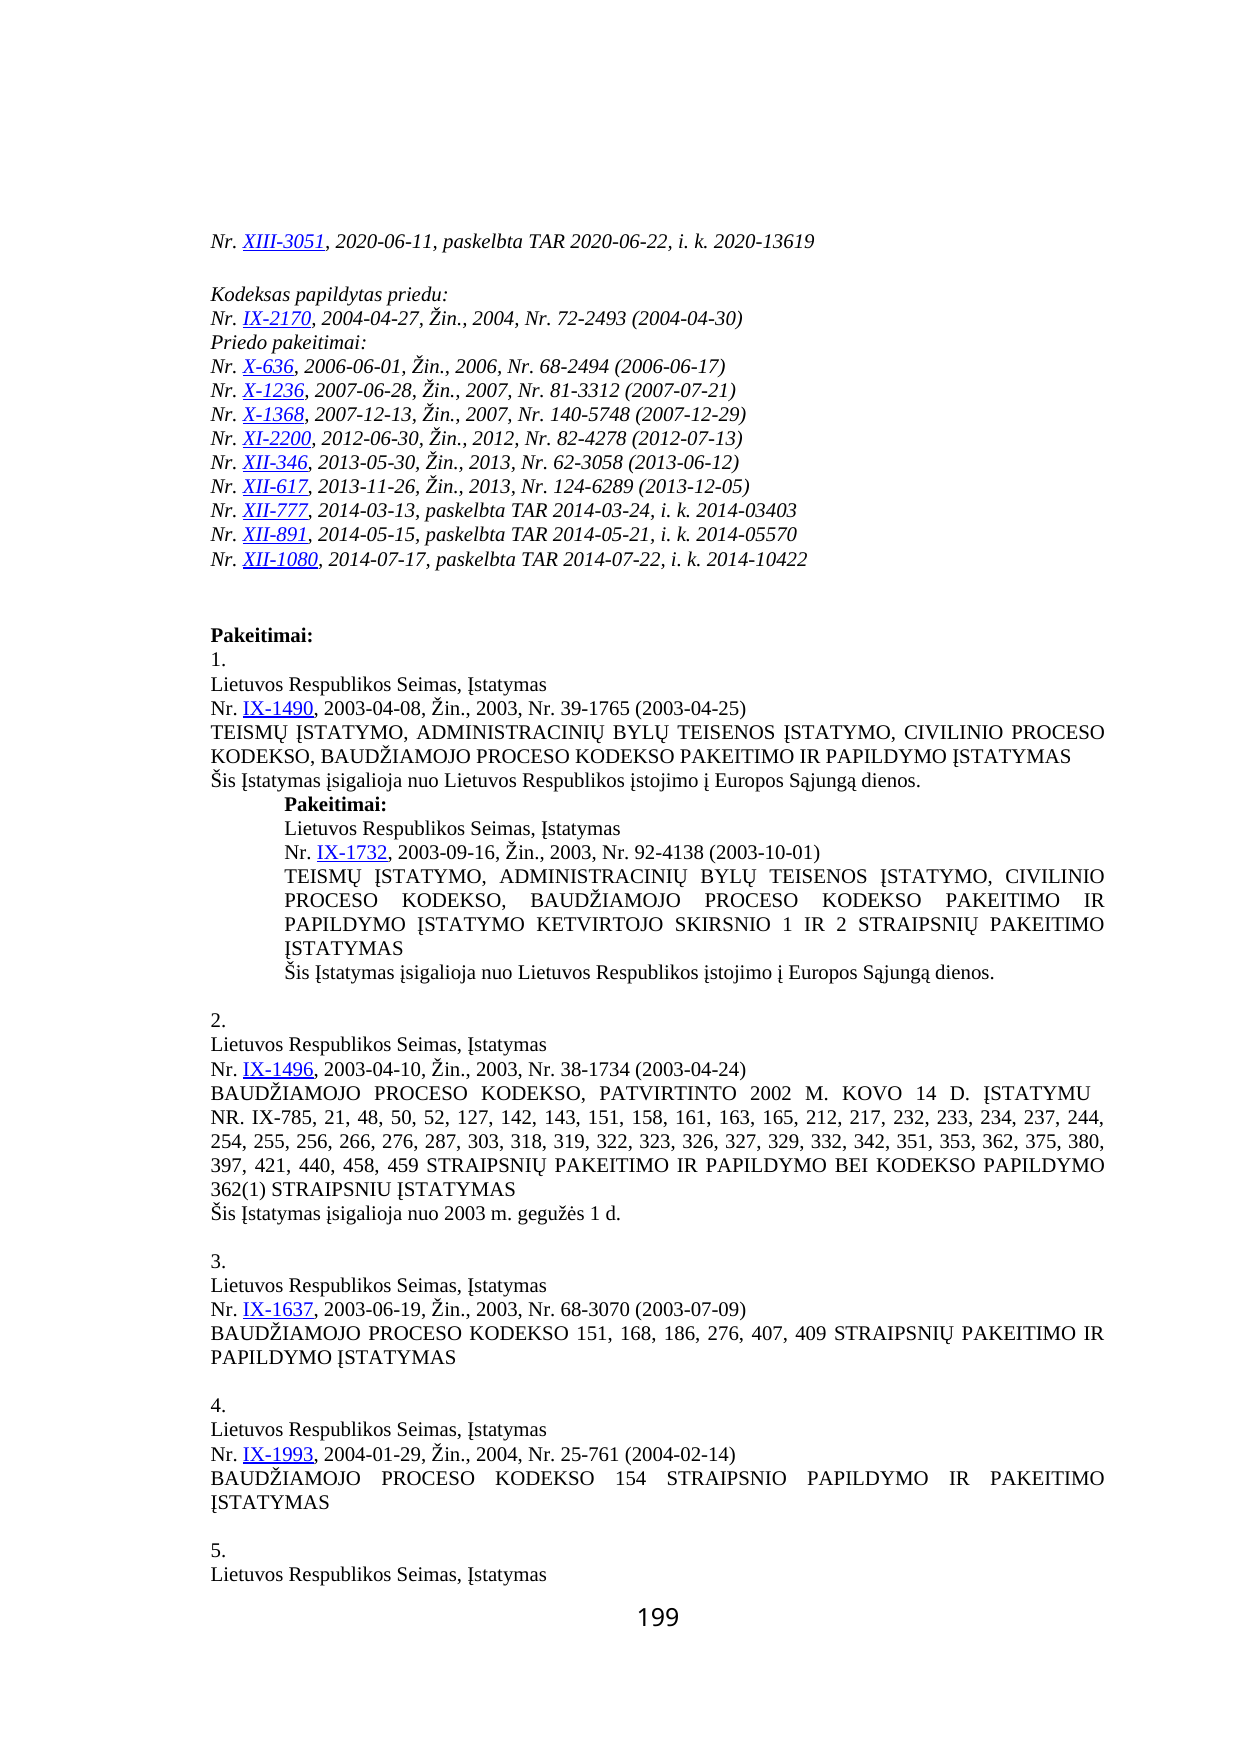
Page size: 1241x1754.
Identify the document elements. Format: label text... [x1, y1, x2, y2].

text TEISMŲ ĮSTATYMO, ADMINISTRACINIŲ BYLŲ TEISENOS ĮSTATYMO, CIVILINIO PROCESO KODEKSO, BAUDŽIAMOJO PROCESO KODEKSO PAKEITIMO IR PAPILDYMO ĮSTATYMO KETVIRTOJO SKIRSNIO 1 IR 2 STRAIPSNIŲ PAKEITIMO ĮSTATYMAS [284, 864, 1105, 960]
text Lietuvos Respublikos Seimas, Įstatymas [210, 671, 1105, 696]
text Nr. X-636, 2006-06-01, Žin., 2006, Nr. 68-2494 (2006-06-17) [210, 354, 1105, 378]
text Priedo pakeitimai: [210, 330, 1105, 354]
text Pakeitimai: [210, 792, 1105, 816]
text 3. [210, 1249, 1105, 1273]
text BAUDŽIAMOJO PROCESO KODEKSO 154 STRAIPSNIO PAPILDYMO IR PAKEITIMO ĮSTATYMAS [210, 1466, 1105, 1514]
text Šis Įstatymas įsigalioja nuo Lietuvos Respublikos įstojimo į Europos Sąjungą dienos. [210, 768, 1105, 792]
text Nr. XII-777, 2014-03-13, paskelbta TAR 2014-03-24, i. k. 2014-03403 [210, 498, 1105, 522]
text Lietuvos Respublikos Seimas, Įstatymas [210, 1032, 1105, 1056]
text Nr. IX-1496, 2003-04-10, Žin., 2003, Nr. 38-1734 (2003-04-24) [210, 1056, 1105, 1081]
text 4. [210, 1393, 1105, 1417]
text 5. [210, 1538, 1105, 1562]
text Nr. X-1236, 2007-06-28, Žin., 2007, Nr. 81-3312 (2007-07-21) [210, 378, 1105, 402]
text Nr. IX-1490, 2003-04-08, Žin., 2003, Nr. 39-1765 (2003-04-25) [210, 696, 1105, 719]
text BAUDŽIAMOJO PROCESO KODEKSO 151, 168, 186, 276, 407, 409 STRAIPSNIŲ PAKEITIMO IR PAPILDYMO ĮSTATYMAS [210, 1321, 1105, 1369]
text Lietuvos Respublikos Seimas, Įstatymas [210, 1562, 1105, 1586]
text Nr. IX-1732, 2003-09-16, Žin., 2003, Nr. 92-4138 (2003-10-01) [210, 840, 1105, 864]
text Kodeksas papildytas priedu: [210, 282, 1105, 306]
text Nr. XII-346, 2013-05-30, Žin., 2013, Nr. 62-3058 (2013-06-12) [210, 450, 1105, 474]
text Nr. XI-2200, 2012-06-30, Žin., 2012, Nr. 82-4278 (2012-07-13) [210, 426, 1105, 450]
text Nr. XII-891, 2014-05-15, paskelbta TAR 2014-05-21, i. k. 2014-05570 [210, 522, 1105, 546]
text Nr. XII-1080, 2014-07-17, paskelbta TAR 2014-07-22, i. k. 2014-10422 [210, 546, 1105, 571]
text Lietuvos Respublikos Seimas, Įstatymas [210, 816, 1105, 840]
text Lietuvos Respublikos Seimas, Įstatymas [210, 1273, 1105, 1297]
text Nr. IX-2170, 2004-04-27, Žin., 2004, Nr. 72-2493 (2004-04-30) [210, 306, 1105, 330]
text Lietuvos Respublikos Seimas, Įstatymas [210, 1417, 1105, 1441]
text Nr. IX-1637, 2003-06-19, Žin., 2003, Nr. 68-3070 (2003-07-09) [210, 1297, 1105, 1321]
text Nr. XIII-3051, 2020-06-11, paskelbta TAR 2020-06-22, i. k. 2020-13619 [210, 229, 1105, 253]
text 1. [210, 647, 1105, 671]
text BAUDŽIAMOJO PROCESO KODEKSO, PATVIRTINTO 2002 M. KOVO 14 D. ĮSTATYMU NR. IX-785, 21, 48, 50, 52, 127, 142, 143, 151, 158, 161, 163, 165, 212, 217, 232, 233, 234, 237, 244, 254, 255, 256, 266, 276, 287, 303, 318, 319, 322, 323, 326, 327, 329, 332, 342, 351, 353, 362, 375, 380, 397, 421, 440, 458, 459 STRAIPSNIŲ PAKEITIMO IR PAPILDYMO BEI KODEKSO PAPILDYMO 362(1) STRAIPSNIU ĮSTATYMAS [210, 1081, 1105, 1201]
text TEISMŲ ĮSTATYMO, ADMINISTRACINIŲ BYLŲ TEISENOS ĮSTATYMO, CIVILINIO PROCESO KODEKSO, BAUDŽIAMOJO PROCESO KODEKSO PAKEITIMO IR PAPILDYMO ĮSTATYMAS [210, 719, 1105, 768]
text Pakeitimai: [210, 623, 1105, 647]
text Nr. X-1368, 2007-12-13, Žin., 2007, Nr. 140-5748 (2007-12-29) [210, 402, 1105, 426]
text 2. [210, 1008, 1105, 1032]
text Šis Įstatymas įsigalioja nuo Lietuvos Respublikos įstojimo į Europos Sąjungą dienos. [210, 960, 1105, 984]
text Šis Įstatymas įsigalioja nuo 2003 m. gegužės 1 d. [210, 1201, 1105, 1225]
text Nr. IX-1993, 2004-01-29, Žin., 2004, Nr. 25-761 (2004-02-14) [210, 1441, 1105, 1466]
text Nr. XII-617, 2013-11-26, Žin., 2013, Nr. 124-6289 (2013-12-05) [210, 474, 1105, 498]
